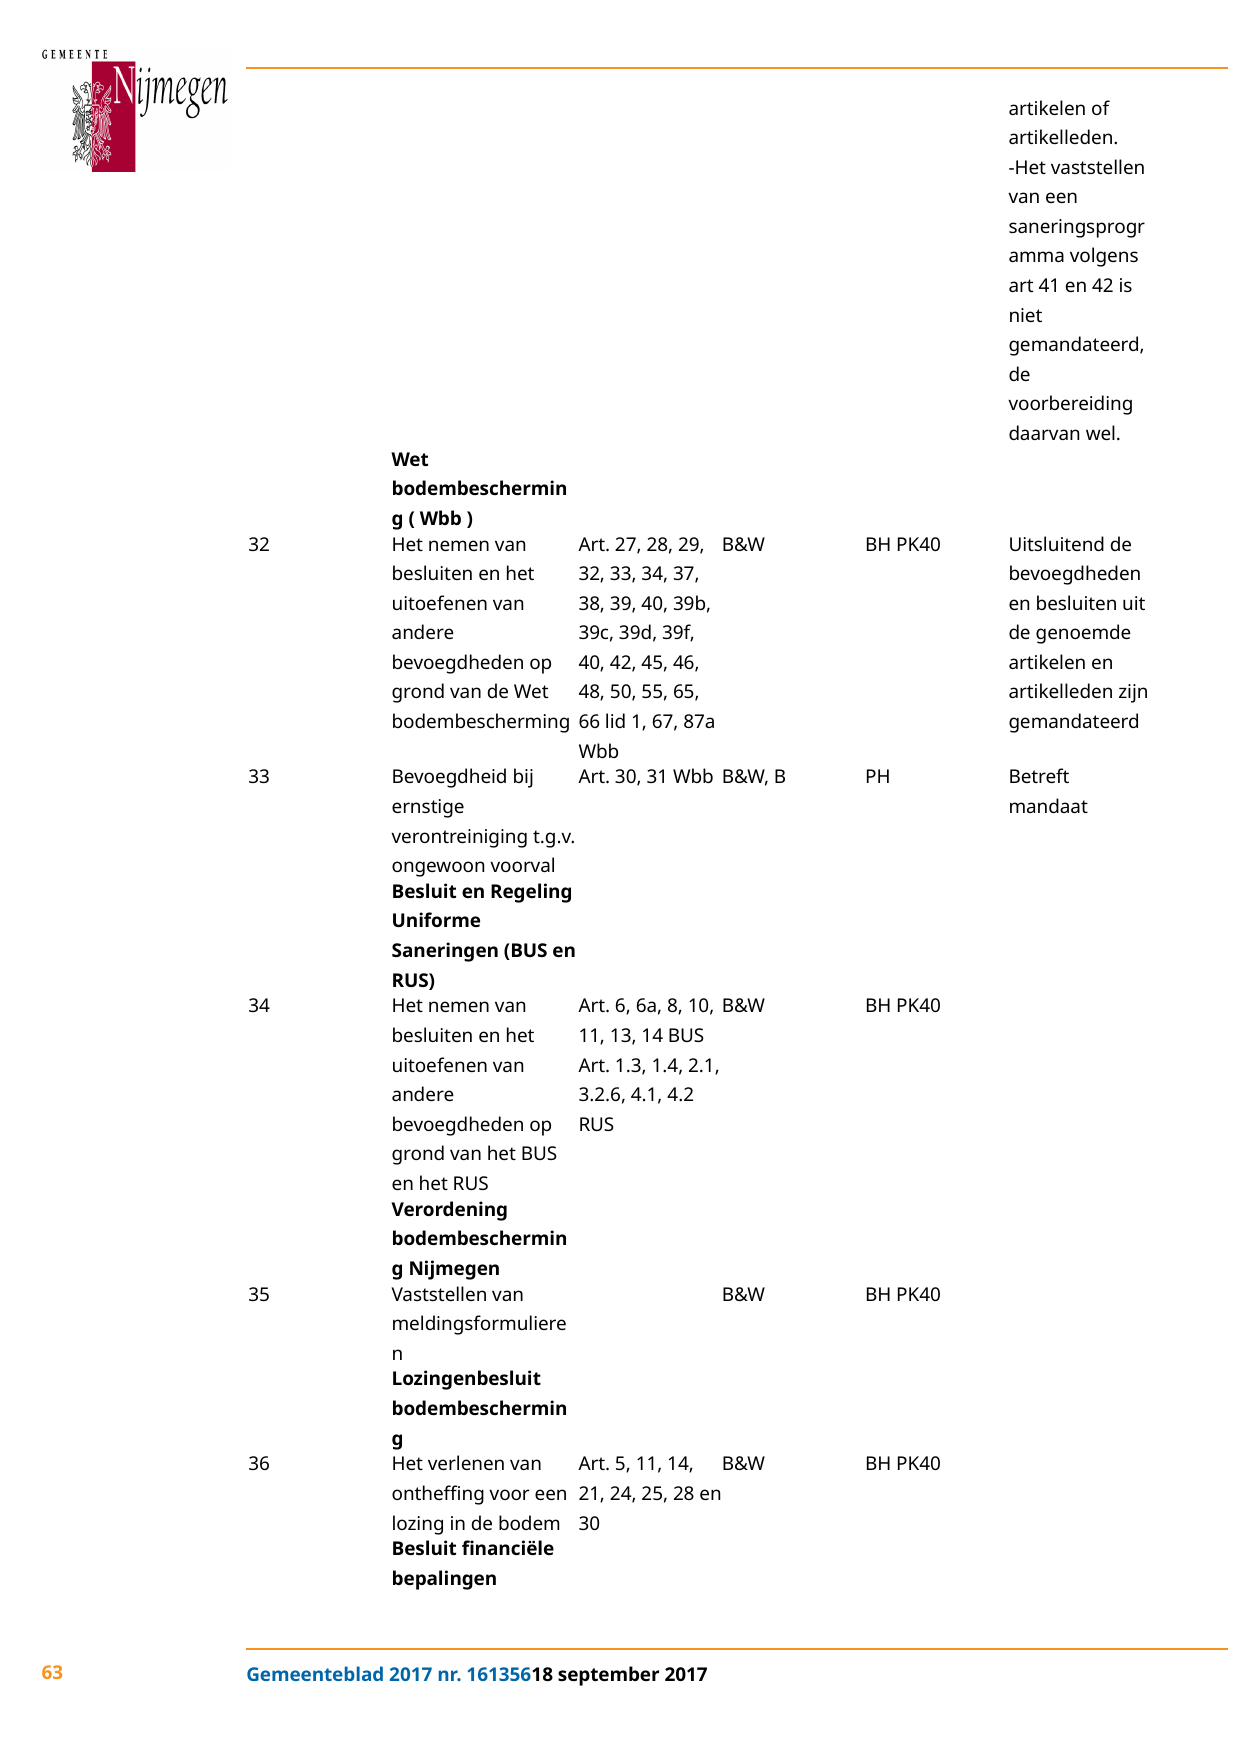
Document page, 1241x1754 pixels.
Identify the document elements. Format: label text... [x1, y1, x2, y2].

table_cell Art. 27, 28, 29, 32, 33, 34, 37, 38, 39, 40, 39b, 39c, 39d, 39f, 40, 42, 45, 46, 48, 50, 55, 65, 66 lid 1, 67, 87a Wbb [578, 531, 722, 764]
table_cell Verordening bodembescherming Nijmegen [391, 1196, 578, 1281]
table_cell [865, 1196, 1008, 1281]
table_cell [1008, 1535, 1152, 1591]
table_cell [248, 95, 391, 446]
table_cell Het nemen van besluiten en het uitoefenen van andere bevoegdheden op grond van de Wet bodembescherming [391, 531, 578, 764]
table_cell [578, 1535, 722, 1591]
table_cell [865, 1535, 1008, 1591]
table_cell [578, 1281, 722, 1366]
table_cell [578, 1366, 722, 1451]
table_cell B&W [722, 1451, 865, 1535]
table_cell [391, 95, 578, 446]
table_cell Het verlenen van ontheffing voor een lozing in de bodem [391, 1451, 578, 1535]
table_cell [722, 1366, 865, 1451]
table_cell Bevoegdheid bij ernstige verontreiniging t.g.v. ongewoon voorval [391, 764, 578, 878]
table_cell [1008, 1281, 1152, 1366]
table_cell [722, 1196, 865, 1281]
table_cell BH PK40 [865, 1281, 1008, 1366]
table_cell 32 [248, 531, 391, 764]
picture [41, 47, 231, 172]
table_cell [865, 1366, 1008, 1451]
table_cell [1008, 878, 1152, 993]
table_cell BH PK40 [865, 1451, 1008, 1535]
table_cell [1008, 993, 1152, 1196]
table_cell [1008, 1451, 1152, 1535]
table_cell 36 [248, 1451, 391, 1535]
table_cell [865, 446, 1008, 531]
table_cell [1008, 446, 1152, 531]
table_cell [248, 1535, 391, 1591]
table_cell Betreft mandaat [1008, 764, 1152, 878]
table_cell [578, 95, 722, 446]
table_cell 34 [248, 993, 391, 1196]
table_cell Lozingenbesluit bodembescherming [391, 1366, 578, 1451]
table_cell B&W [722, 993, 865, 1196]
table_cell [578, 878, 722, 993]
table_cell [722, 878, 865, 993]
table_cell [248, 1366, 391, 1451]
table_cell [248, 878, 391, 993]
table_cell Besluit financiële bepalingen [391, 1535, 578, 1591]
table_cell [722, 95, 865, 446]
table_cell 33 [248, 764, 391, 878]
table_cell artikelen of artikelleden. -Het vaststellen van een saneringsprogramma volgens art 41 en 42 is niet gemandateerd, de voorbereiding daarvan wel. [1008, 95, 1152, 446]
table_cell Art. 5, 11, 14, 21, 24, 25, 28 en 30 [578, 1451, 722, 1535]
table_cell B&W [722, 531, 865, 764]
table_cell BH PK40 [865, 531, 1008, 764]
table_cell Art. 6, 6a, 8, 10, 11, 13, 14 BUS Art. 1.3, 1.4, 2.1, 3.2.6, 4.1, 4.2 RUS [578, 993, 722, 1196]
table_cell [248, 1196, 391, 1281]
table_cell B&W [722, 1281, 865, 1366]
table_cell [1008, 1196, 1152, 1281]
table_cell Besluit en Regeling Uniforme Saneringen (BUS en RUS) [391, 878, 578, 993]
table_cell [865, 95, 1008, 446]
table_cell Wet bodembeschermin g ( Wbb ) [391, 446, 578, 531]
table_cell Het nemen van besluiten en het uitoefenen van andere bevoegdheden op grond van het BUS en het RUS [391, 993, 578, 1196]
table_cell 35 [248, 1281, 391, 1366]
table_cell [248, 446, 391, 531]
table_cell B&W, B [722, 764, 865, 878]
table_cell Art. 30, 31 Wbb [578, 764, 722, 878]
table_cell [578, 1196, 722, 1281]
table_cell Uitsluitend de bevoegdheden en besluiten uit de genoemde artikelen en artikelleden zijn gemandateerd [1008, 531, 1152, 764]
table_cell [1008, 1366, 1152, 1451]
table_cell Vaststellen van meldingsformulieren [391, 1281, 578, 1366]
table_cell [722, 1535, 865, 1591]
table_cell [722, 446, 865, 531]
table_cell [578, 446, 722, 531]
table_cell PH [865, 764, 1008, 878]
table_cell [865, 878, 1008, 993]
table_cell BH PK40 [865, 993, 1008, 1196]
